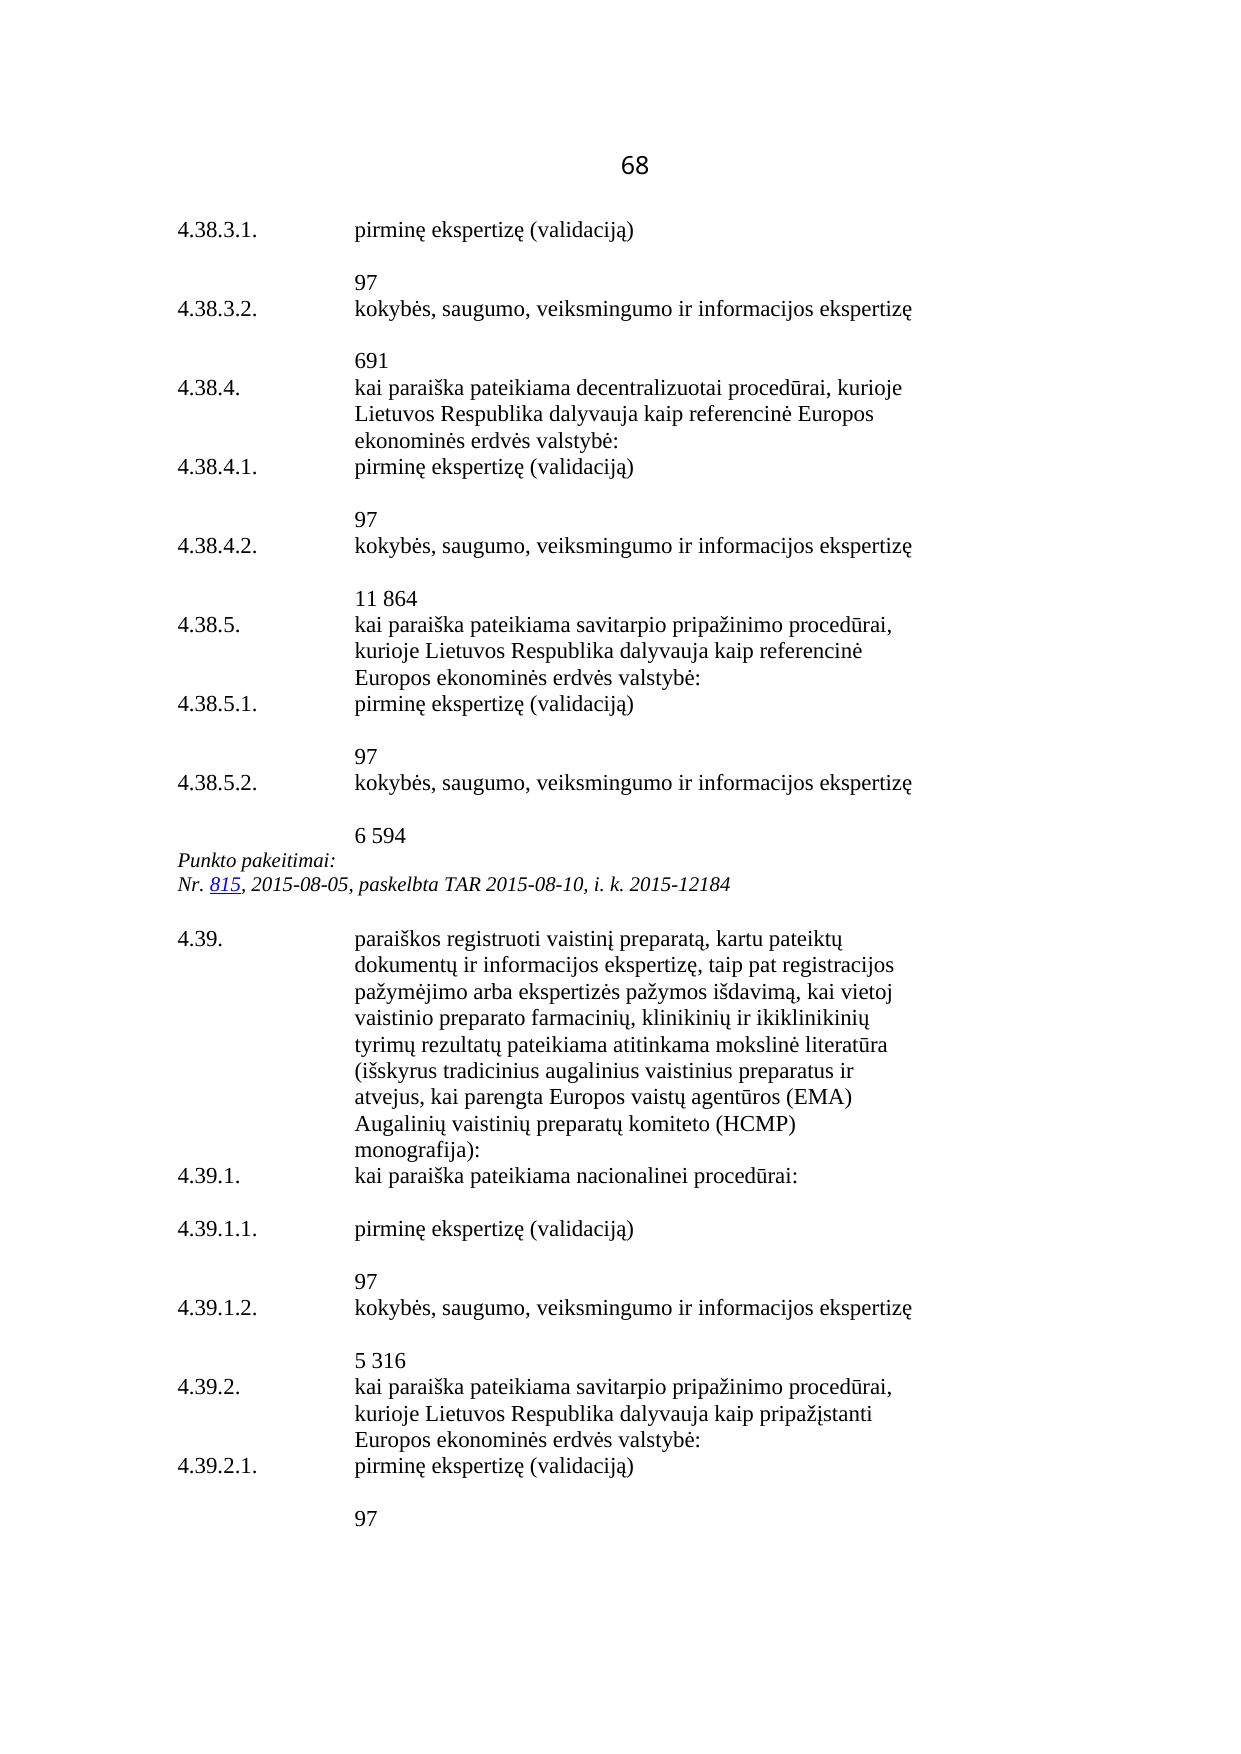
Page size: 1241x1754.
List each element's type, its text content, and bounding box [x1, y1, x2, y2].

text 4.38.4.1. pirminę ekspertizę (validaciją) 97 [177, 453, 945, 532]
text 4.38.3.2. kokybės, saugumo, veiksmingumo ir informacijos ekspertizę 691 [177, 295, 945, 374]
text 4.39.1.2. kokybės, saugumo, veiksmingumo ir informacijos ekspertizę 5 316 [177, 1294, 945, 1373]
text kurioje Lietuvos Respublika dalyvauja kaip pripažįstanti [354, 1399, 945, 1426]
text 4.38.4. kai paraiška pateikiama decentralizuotai procedūrai, kurioje [177, 374, 945, 400]
text 4.39.2.1. pirminę ekspertizę (validaciją) 97 [177, 1452, 945, 1531]
text dokumentų ir informacijos ekspertizę, taip pat registracijos [354, 952, 945, 978]
text 4.38.4.2. kokybės, saugumo, veiksmingumo ir informacijos ekspertizę 11 864 [177, 532, 945, 611]
text 4.39.1.1. pirminę ekspertizę (validaciją) 97 [177, 1215, 945, 1294]
text monografija): [354, 1136, 945, 1162]
text atvejus, kai parengta Europos vaistų agentūros (EMA) [354, 1083, 945, 1110]
text ekonominės erdvės valstybė: [354, 427, 945, 453]
text (išskyrus tradicinius augalinius vaistinius preparatus ir [354, 1057, 945, 1083]
text Lietuvos Respublika dalyvauja kaip referencinė Europos [354, 400, 945, 427]
text Europos ekonominės erdvės valstybė: [354, 1426, 945, 1452]
text pažymėjimo arba ekspertizės pažymos išdavimą, kai vietoj [354, 978, 945, 1004]
text 4.38.5. kai paraiška pateikiama savitarpio pripažinimo procedūrai, [177, 611, 945, 637]
text Nr. 815, 2015-08-05, paskelbta TAR 2015-08-10, i. k. 2015-12184 [177, 872, 1093, 896]
text 4.38.5.1. pirminę ekspertizę (validaciją) 97 [177, 690, 945, 769]
text Augalinių vaistinių preparatų komiteto (HCMP) [354, 1110, 945, 1136]
text Europos ekonominės erdvės valstybė: [354, 664, 945, 690]
text kurioje Lietuvos Respublika dalyvauja kaip referencinė [354, 637, 945, 664]
text Punkto pakeitimai: [177, 848, 1093, 872]
text 4.38.5.2. kokybės, saugumo, veiksmingumo ir informacijos ekspertizę 6 594 [177, 769, 945, 848]
text 4.39. paraiškos registruoti vaistinį preparatą, kartu pateiktų [177, 925, 945, 952]
text tyrimų rezultatų pateikiama atitinkama mokslinė literatūra [354, 1031, 945, 1057]
text vaistinio preparato farmacinių, klinikinių ir ikiklinikinių [354, 1004, 945, 1031]
text 4.39.1. kai paraiška pateikiama nacionalinei procedūrai: [177, 1162, 945, 1215]
text 4.39.2. kai paraiška pateikiama savitarpio pripažinimo procedūrai, [177, 1373, 945, 1399]
text 4.38.3.1. pirminę ekspertizę (validaciją) 97 [177, 216, 945, 295]
